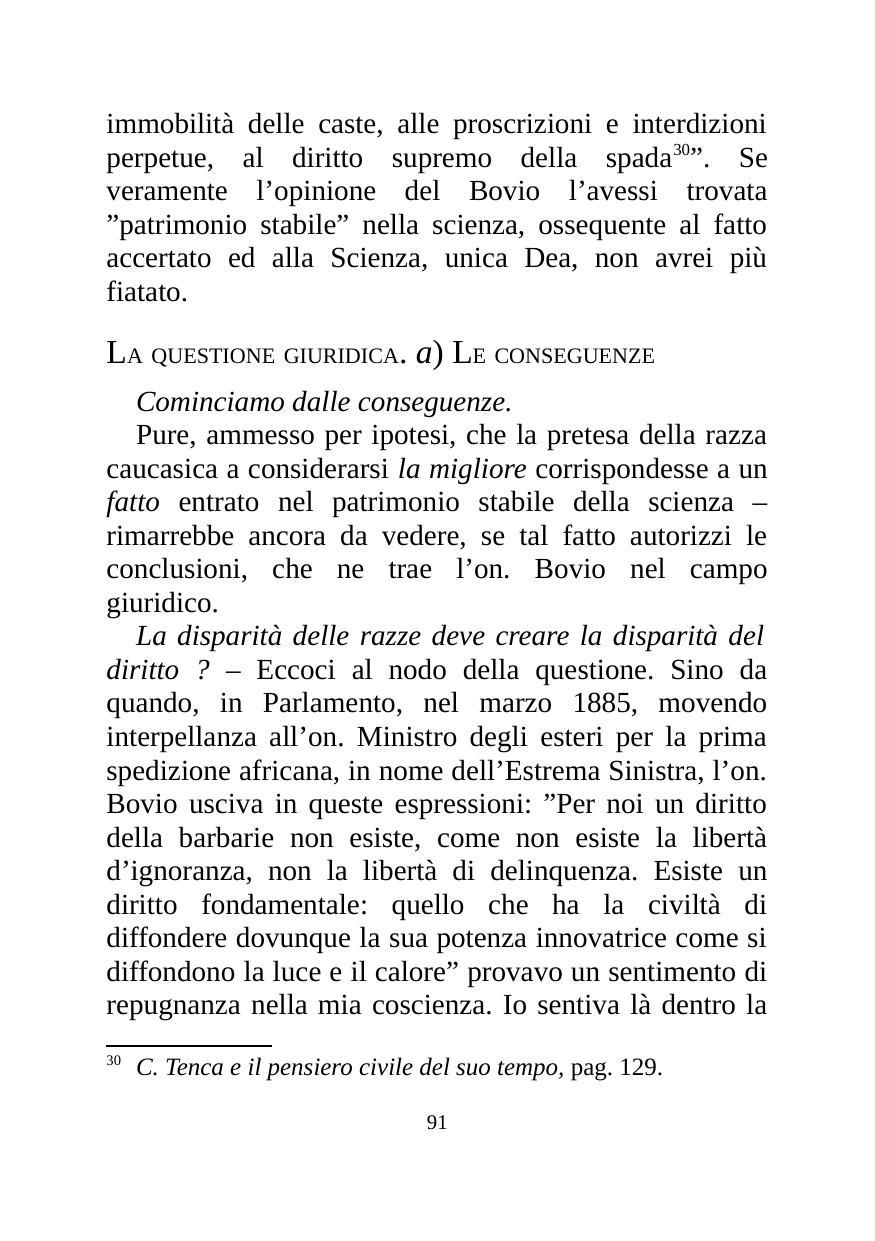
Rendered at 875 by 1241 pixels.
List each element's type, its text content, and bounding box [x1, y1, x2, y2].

text C. Tenca e il pensiero civile del suo tempo, pag. 129. [106, 1052, 768, 1080]
subtitle La questione giuridica. a) Le conseguenze [106, 332, 768, 371]
text Pure, ammesso per ipotesi, che la pretesa della razza caucasica a considerarsi la migliore corrispondesse a un fatto entrato nel patrimonio stabile della scienza – rimarrebbe ancora da vedere, se tal fatto autorizzi le conclusioni, che ne trae l’on. Bovio nel campo giuridico. [106, 417, 768, 618]
text immobilità delle caste, alle proscrizioni e interdizioni perpetue, al diritto supremo della spada”. Se veramente l’opinione del Bovio l’avessi trovata ”patrimonio stabile” nella scienza, ossequente al fatto accertato ed alla Scienza, unica Dea, non avrei più fiatato. [106, 106, 768, 307]
text Cominciamo dalle conseguenze. [106, 384, 768, 417]
text La disparità delle razze deve creare la disparità del diritto ? – Eccoci al nodo della questione. Sino da quando, in Parlamento, nel marzo 1885, movendo interpellanza all’on. Ministro degli esteri per la prima spedizione africana, in nome dell’Estrema Sinistra, l’on. Bovio usciva in queste espressioni: ”Per noi un diritto della barbarie non esiste, come non esiste la libertà d’ignoranza, non la libertà di delinquenza. Esiste un diritto fondamentale: quello che ha la civiltà di diffondere dovunque la sua potenza innovatrice come si diffondono la luce e il calore” provavo un sentimento di repugnanza nella mia coscienza. Io sentiva là dentro la [106, 618, 768, 1021]
